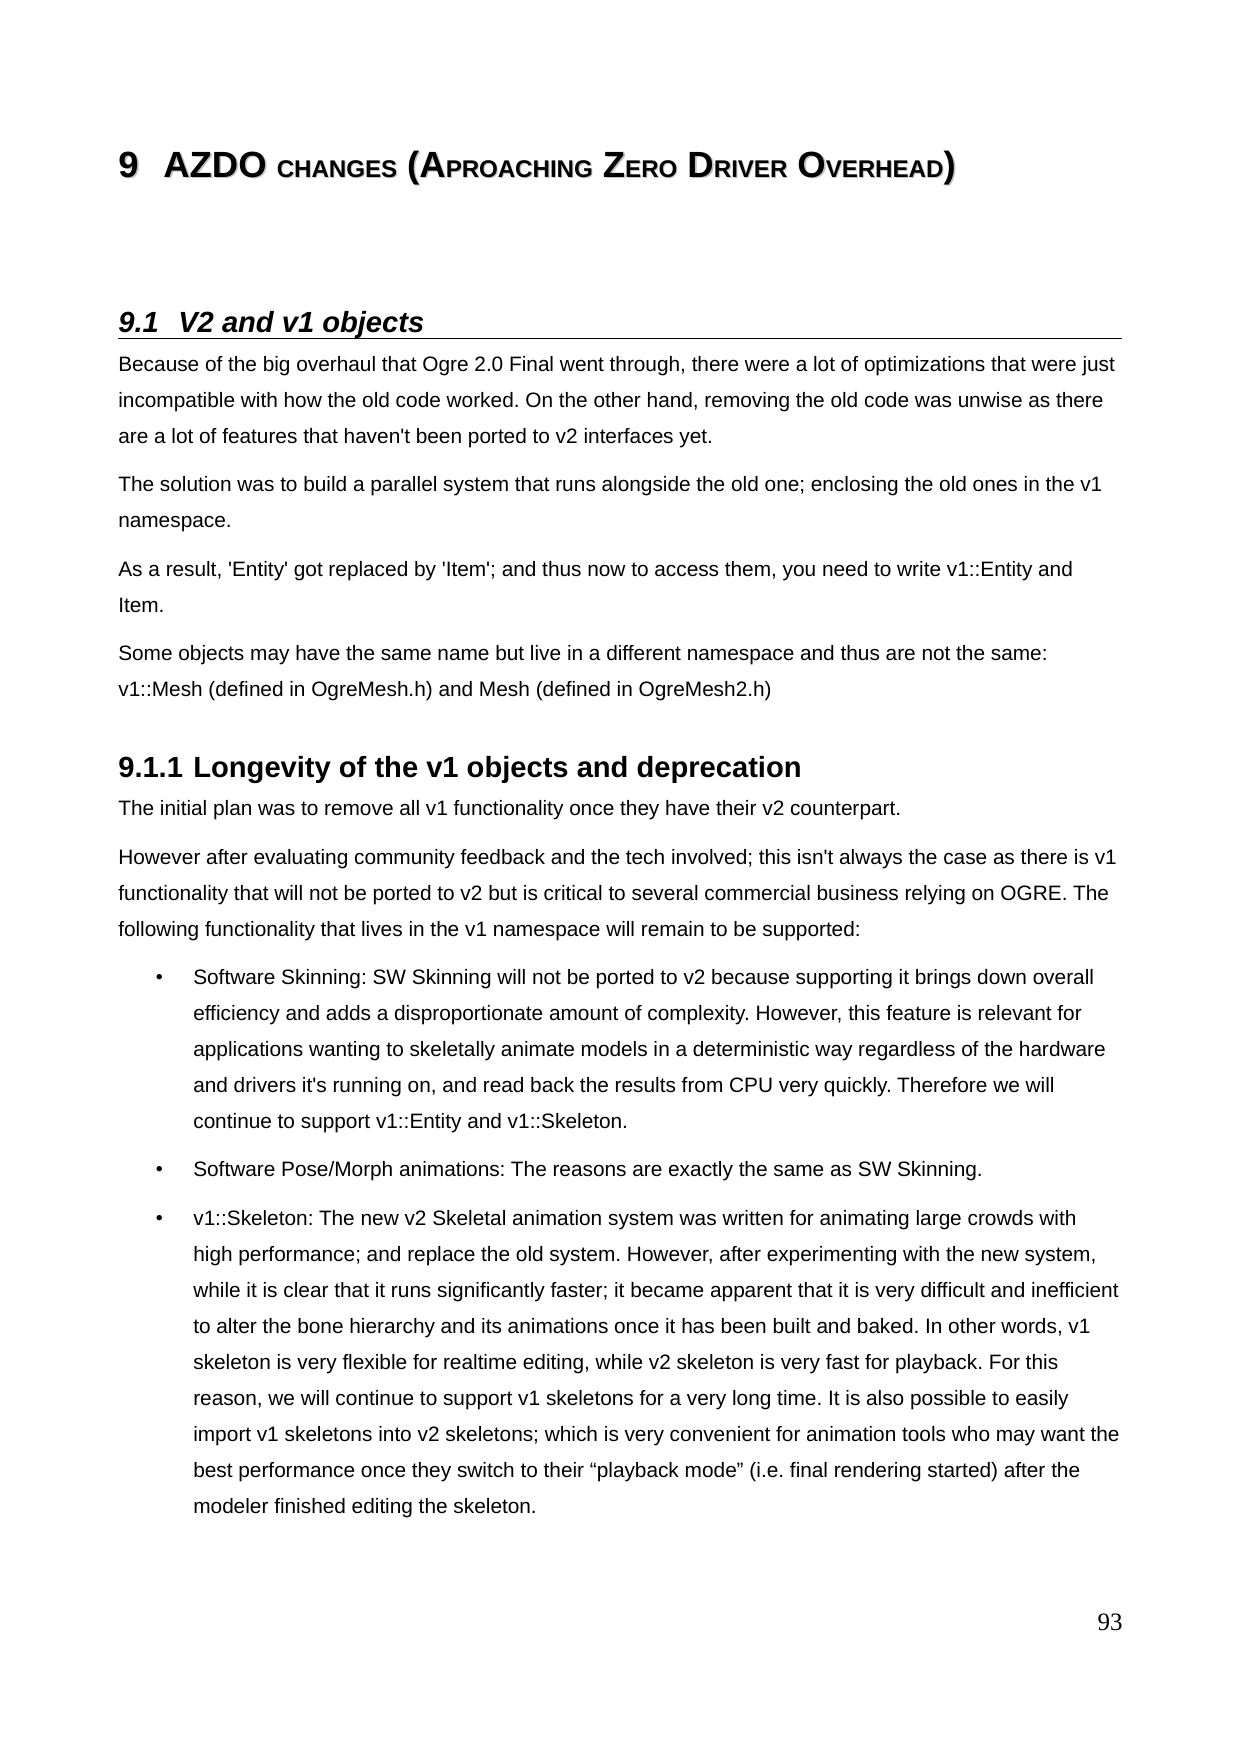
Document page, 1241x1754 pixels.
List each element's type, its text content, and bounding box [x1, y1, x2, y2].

text Because of the big overhaul that Ogre 2.0 Final went through, there were a lot of optimizations that were just incompatible with how the old code worked. On the other hand, removing the old code was unwise as there are a lot of features that haven't been ported to v2 interfaces yet. [118, 352, 1122, 448]
text The initial plan was to remove all v1 functionality once they have their v2 counterpart. [118, 796, 1122, 820]
text The solution was to build a parallel system that runs alongside the old one; enclosing the old ones in the v1 namespace. [118, 472, 1122, 532]
text As a result, 'Entity' got replaced by 'Item'; and thus now to access them, you need to write v1::Entity and Item. [118, 556, 1122, 616]
text Some objects may have the same name but live in a different namespace and thus are not the same: v1::Mesh (defined in OgreMesh.h) and Mesh (defined in OgreMesh2.h) [118, 641, 1122, 701]
list v1::Skeleton: The new v2 Skeletal animation system was written for animating large crowds with high performance; and replace the old system. However, after experimenting with the new system, while it is clear that it runs significantly faster; it became apparent that it is very difficult and inefficient to alter the bone hierarchy and its animations once it has been built and baked. In other words, v1 skeleton is very flexible for realtime editing, while v2 skeleton is very fast for playback. For this reason, we will continue to support v1 skeletons for a very long time. It is also possible to easily import v1 skeletons into v2 skeletons; which is very convenient for animation tools who may want the best performance once they switch to their “playback mode” (i.e. final rendering started) after the modeler finished editing the skeleton. [156, 1206, 1122, 1517]
text However after evaluating community feedback and the tech involved; this isn't always the case as there is v1 functionality that will not be ported to v2 but is critical to several commercial business relying on OGRE. The following functionality that lives in the v1 namespace will remain to be supported: [118, 845, 1122, 941]
subtitle Longevity of the v1 objects and deprecation [118, 750, 1122, 784]
subtitle V2 and v1 objects [118, 305, 1122, 338]
subtitle AZDO changes (Aproaching Zero Driver Overhead) [118, 143, 1122, 185]
list Software Skinning: SW Skinning will not be ported to v2 because supporting it brings down overall efficiency and adds a disproportionate amount of complexity. However, this feature is relevant for applications wanting to skeletally animate models in a deterministic way regardless of the hardware and drivers it's running on, and read back the results from CPU very quickly. Therefore we will continue to support v1::Entity and v1::Skeleton. [156, 965, 1122, 1133]
list Software Pose/Morph animations: The reasons are exactly the same as SW Skinning. [156, 1157, 1122, 1181]
